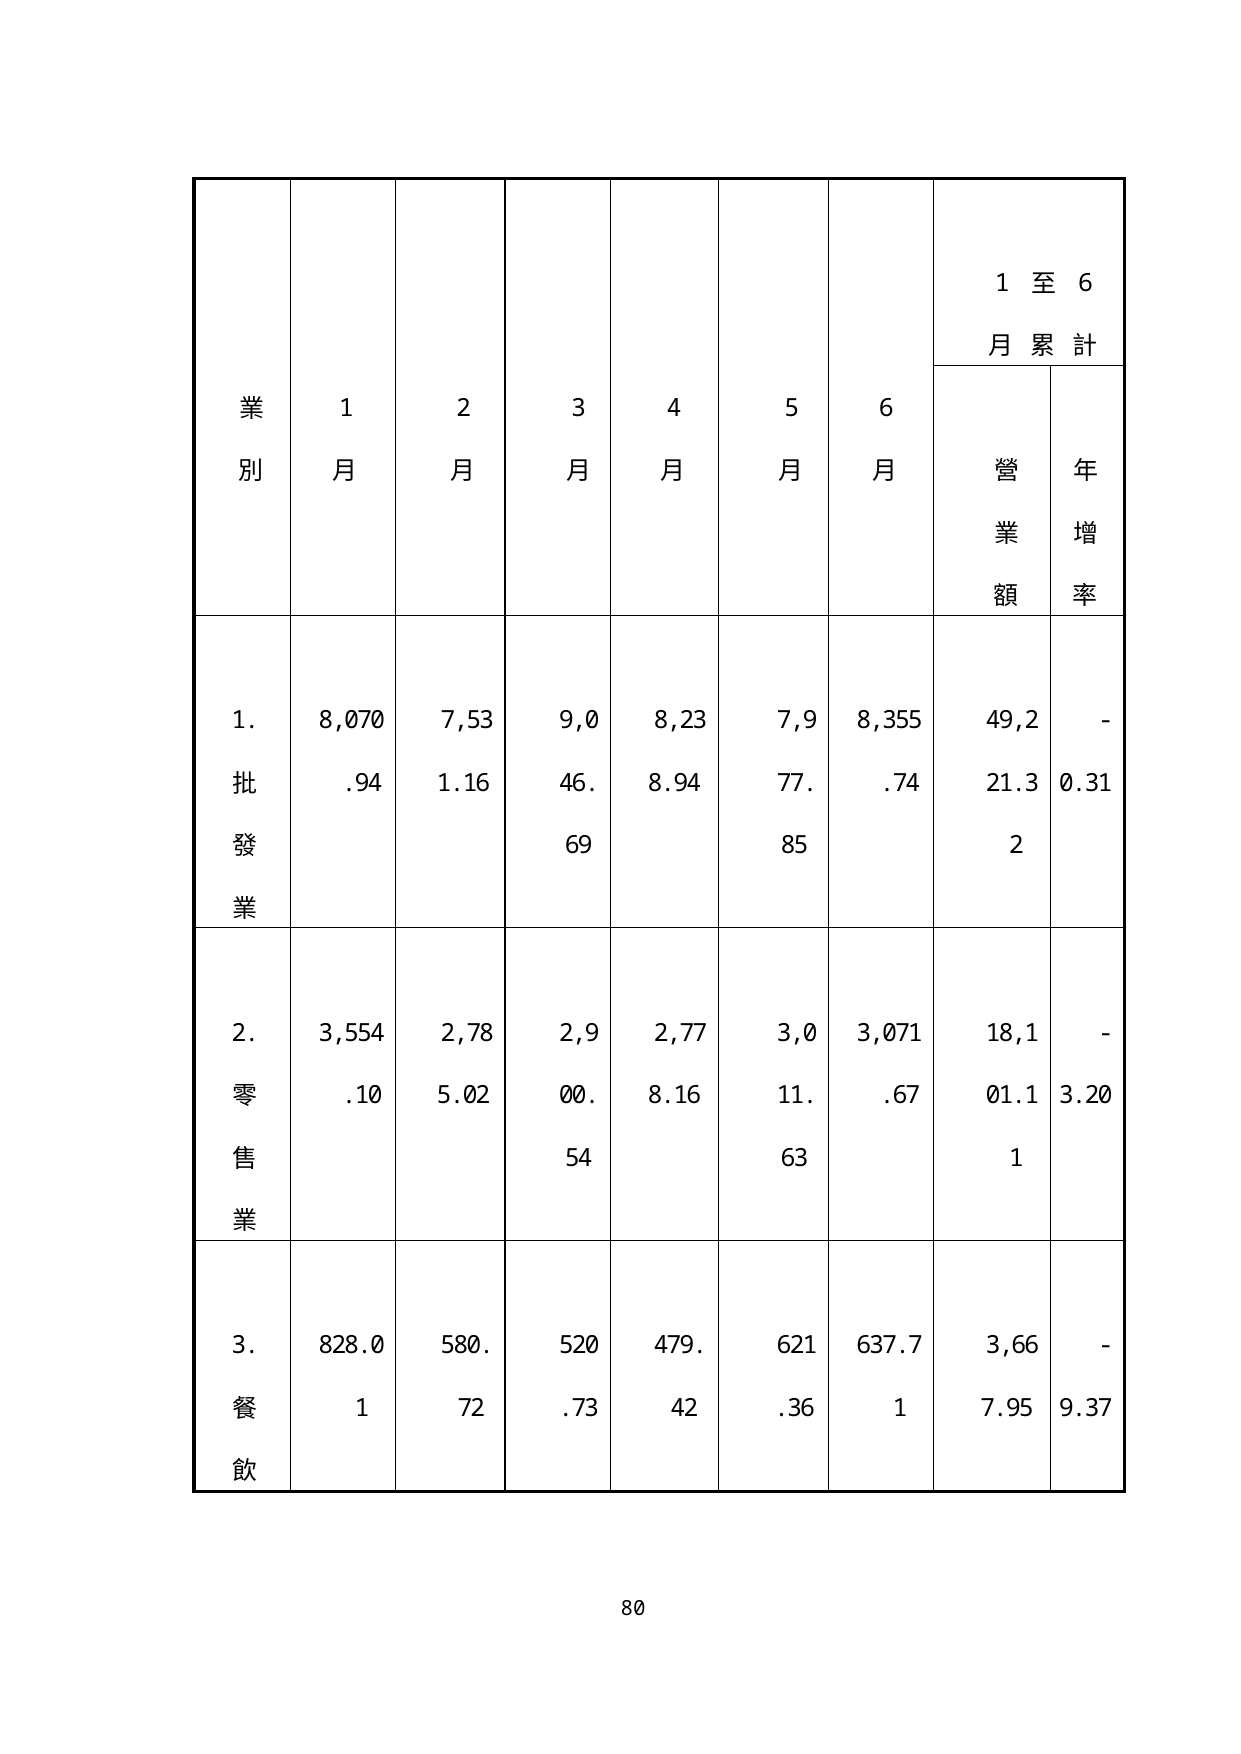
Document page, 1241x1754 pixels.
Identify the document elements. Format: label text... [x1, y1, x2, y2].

table_cell 637.71 [829, 1241, 933, 1490]
table_cell 7,531.16 [396, 616, 504, 927]
table_cell 3.餐飲 [196, 1241, 290, 1490]
table_cell 828.01 [291, 1241, 395, 1490]
table_cell 18,101.11 [934, 928, 1050, 1240]
table_cell 7,977.85 [719, 616, 828, 927]
table_cell -0.31 [1051, 616, 1123, 927]
table_header 5月 [719, 180, 828, 615]
table_cell 2,900.54 [506, 928, 610, 1240]
table_header 4月 [611, 180, 718, 615]
table_cell 3,071.67 [829, 928, 933, 1240]
table_header 業別 [196, 180, 290, 615]
table_cell -9.37 [1051, 1241, 1123, 1490]
table_cell 621.36 [719, 1241, 828, 1490]
table_cell 年增率 [1051, 366, 1123, 615]
table_cell 1.批發業 [196, 616, 290, 927]
table_header 1至6月累計 [934, 180, 1123, 365]
table_cell 2,785.02 [396, 928, 504, 1240]
table_cell 8,355.74 [829, 616, 933, 927]
table_header 2月 [396, 180, 504, 615]
table_cell 479.42 [611, 1241, 718, 1490]
table_cell 3,011.63 [719, 928, 828, 1240]
table_cell 520.73 [506, 1241, 610, 1490]
table_header 6月 [829, 180, 933, 615]
table_cell 49,221.32 [934, 616, 1050, 927]
table_header 3月 [506, 180, 610, 615]
table_cell 2.零售業 [196, 928, 290, 1240]
table_cell 3,554.10 [291, 928, 395, 1240]
table_cell 580.72 [396, 1241, 504, 1490]
table_cell 9,046.69 [506, 616, 610, 927]
table_header 1月 [291, 180, 395, 615]
table_cell 8,238.94 [611, 616, 718, 927]
table_cell 2,778.16 [611, 928, 718, 1240]
table_cell 3,667.95 [934, 1241, 1050, 1490]
table_cell 營業額 [934, 366, 1050, 615]
table_cell 8,070.94 [291, 616, 395, 927]
table_cell -3.20 [1051, 928, 1123, 1240]
